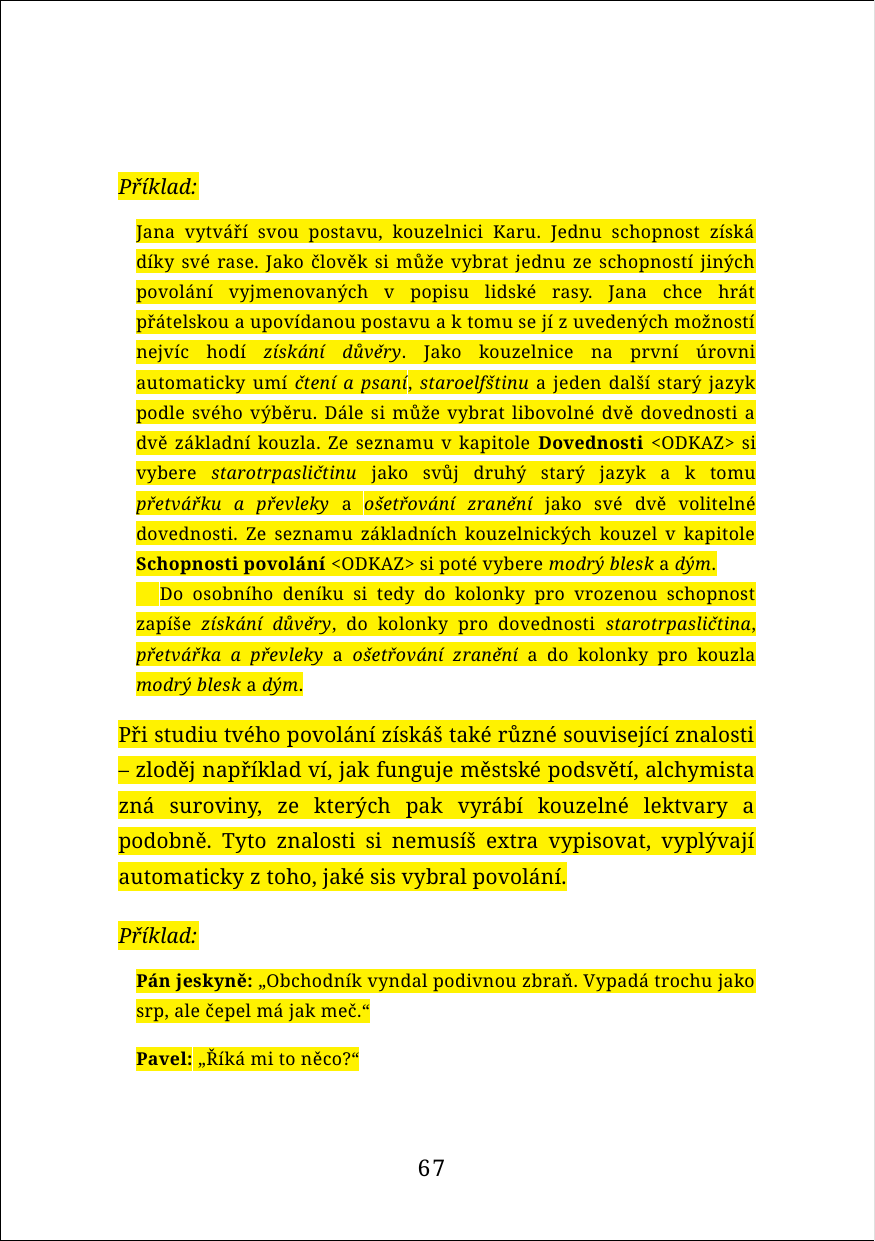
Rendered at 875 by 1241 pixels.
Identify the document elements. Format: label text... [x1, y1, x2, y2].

text Pán jeskyně: „Obchodník vyndal podivnou zbraň. Vypadá trochu jako srp, ale čepel má jak meč.“ [136, 969, 756, 1023]
text Jana vytváří svou postavu, kouzelnici Karu. Jednu schopnost získá díky své rase. Jako člověk si může vybrat jednu ze schopností jiných povolání vyjmenovaných v popisu lidské rasy. Jana chce hrát přátelskou a upovídanou postavu a k tomu se jí z uvedených možností nejvíc hodí získání důvěry. Jako kouzelnice na první úrovni automaticky umí čtení a psaní, staroelfštinu a jeden další starý jazyk podle svého výběru. Dále si může vybrat libovolné dvě dovednosti a dvě základní kouzla. Ze seznamu v kapitole Dovednosti <ODKAZ> si vybere starotrpasličtinu jako svůj druhý starý jazyk a k tomu přetvářku a převleky a ošetřování zranění jako své dvě volitelné dovednosti. Ze seznamu základních kouzelnických kouzel v kapitole Schopnosti povolání <ODKAZ> si poté vybere modrý blesk a dým. Do osobního deníku si tedy do kolonky pro vrozenou schopnost zapíše získání důvěry, do kolonky pro dovednosti starotrpasličtina, přetvářka a převleky a ošetřování zranění a do kolonky pro kouzla modrý blesk a dým. [136, 219, 756, 696]
text Pavel: „Říká mi to něco?“ [136, 1047, 756, 1071]
text Příklad: [118, 172, 756, 200]
text Příklad: [118, 921, 756, 950]
text Při studiu tvého povolání získáš také různé související znalosti – zloděj například ví, jak funguje městské podsvětí, alchymista zná suroviny, ze kterých pak vyrábí kouzelné lektvary a podobně. Tyto znalosti si nemusíš extra vypisovat, vyplývají automaticky z toho, jaké sis vybral povolání. [118, 720, 756, 891]
